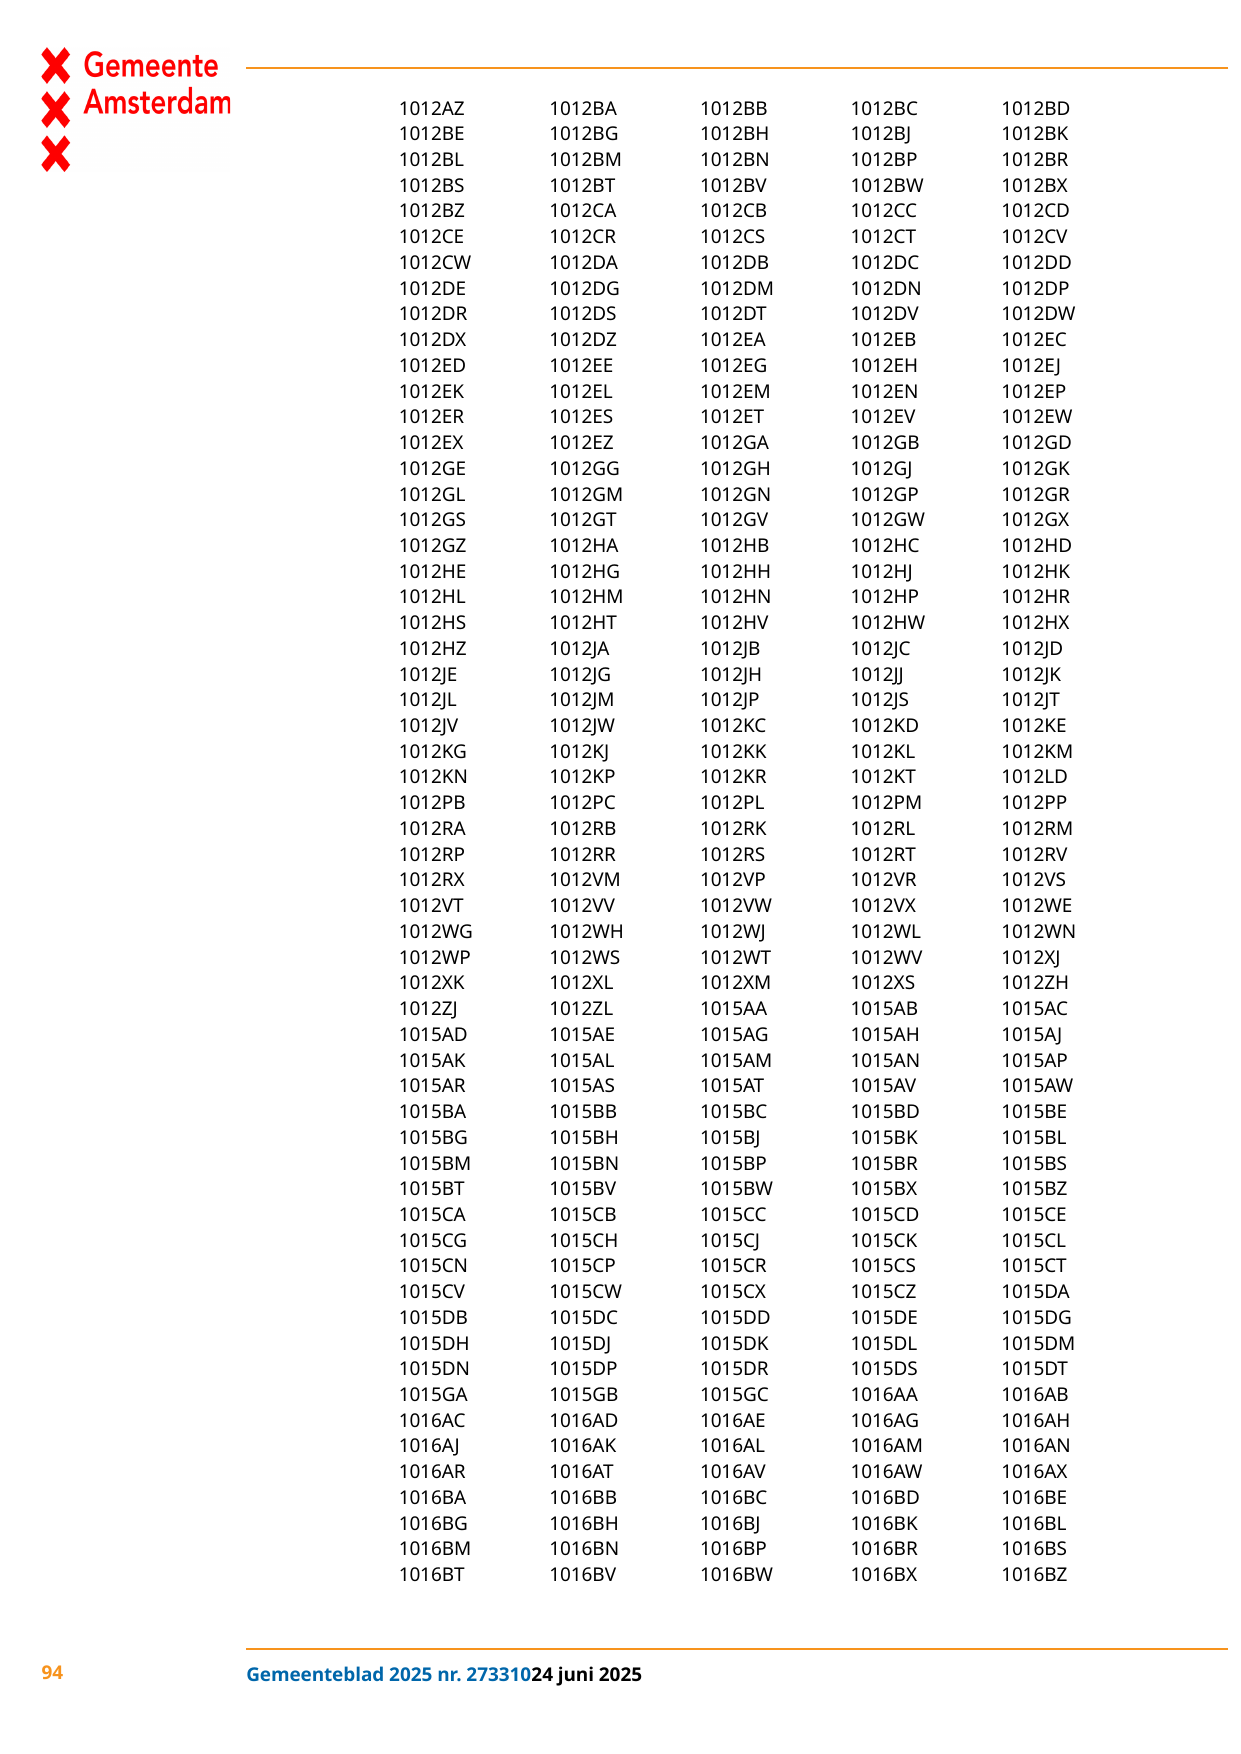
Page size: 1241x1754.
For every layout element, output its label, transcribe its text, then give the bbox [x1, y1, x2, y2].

table_cell 1015CT [1001, 1253, 1152, 1278]
table_cell 1012KL [850, 738, 1001, 764]
table_cell 1012CE [399, 224, 549, 249]
table_cell 1015BL [1001, 1124, 1152, 1150]
table_cell 1012GV [700, 506, 850, 532]
table_cell 1012BV [700, 172, 850, 198]
table_cell [248, 275, 398, 301]
table_cell 1015BE [1001, 1098, 1152, 1124]
table_cell 1012BX [1001, 172, 1152, 198]
table_cell 1015BA [399, 1098, 549, 1124]
table_cell 1012VV [549, 893, 700, 918]
table_cell 1015DL [850, 1330, 1001, 1356]
table_cell 1015BM [399, 1150, 549, 1175]
table_cell 1016BP [700, 1536, 850, 1561]
table_cell [248, 790, 398, 815]
table_cell 1012EE [549, 352, 700, 378]
table_cell 1015DA [1001, 1278, 1152, 1304]
table_cell 1012ER [399, 404, 549, 429]
table_cell [248, 712, 398, 738]
table_cell 1015AC [1001, 995, 1152, 1021]
table_cell 1012BZ [399, 198, 549, 223]
table_cell 1015CB [549, 1201, 700, 1227]
table_cell 1012ZL [549, 995, 700, 1021]
table_cell 1012GB [850, 429, 1001, 455]
table_cell 1015AM [700, 1047, 850, 1072]
table_cell 1012KC [700, 712, 850, 738]
table_cell 1012GM [549, 481, 700, 506]
table_cell [248, 121, 398, 146]
table_cell 1012HZ [399, 635, 549, 661]
table_cell 1012CT [850, 224, 1001, 249]
table_cell 1012JJ [850, 661, 1001, 687]
table_cell 1012GT [549, 506, 700, 532]
table_cell 1012DR [399, 301, 549, 326]
table_cell 1012GG [549, 455, 700, 481]
table_cell 1016AC [399, 1407, 549, 1433]
table_cell 1016BZ [1001, 1561, 1152, 1587]
table_cell [248, 378, 398, 403]
table_cell 1012GS [399, 506, 549, 532]
table_cell [248, 532, 398, 558]
table_cell 1012KM [1001, 738, 1152, 764]
table_cell 1012BK [1001, 121, 1152, 146]
table_cell 1016BS [1001, 1536, 1152, 1561]
table_cell 1012HS [399, 609, 549, 635]
table_cell 1012WN [1001, 918, 1152, 944]
table_cell 1015BP [700, 1150, 850, 1175]
table_cell 1016AK [549, 1433, 700, 1458]
table_cell 1012HB [700, 532, 850, 558]
table_cell 1016AJ [399, 1433, 549, 1458]
table_cell 1012HJ [850, 558, 1001, 584]
table_cell 1012PC [549, 790, 700, 815]
table_cell 1016BV [549, 1561, 700, 1587]
table_cell 1012JK [1001, 661, 1152, 687]
table_cell 1012DC [850, 249, 1001, 275]
table_cell 1012EM [700, 378, 850, 403]
table_cell 1016BK [850, 1510, 1001, 1536]
table_cell [248, 1201, 398, 1227]
table_cell 1012JT [1001, 687, 1152, 712]
table_cell 1015AR [399, 1073, 549, 1098]
table_cell 1015AJ [1001, 1021, 1152, 1047]
table_cell 1015DB [399, 1304, 549, 1330]
table_cell 1012HT [549, 609, 700, 635]
table_cell [248, 558, 398, 584]
table_cell 1012DP [1001, 275, 1152, 301]
table_cell 1016BE [1001, 1484, 1152, 1510]
table_cell 1012WJ [700, 918, 850, 944]
table_cell 1012BS [399, 172, 549, 198]
table_cell 1016BW [700, 1561, 850, 1587]
table_cell [248, 146, 398, 172]
table_cell 1012GZ [399, 532, 549, 558]
table_cell 1012BL [399, 146, 549, 172]
table_cell 1012ZJ [399, 995, 549, 1021]
table_cell 1015AV [850, 1073, 1001, 1098]
table_cell 1012DB [700, 249, 850, 275]
table_cell 1015BW [700, 1175, 850, 1201]
table_cell 1015AA [700, 995, 850, 1021]
table_cell 1012VS [1001, 867, 1152, 892]
table_cell 1012CB [700, 198, 850, 223]
table_cell 1012GK [1001, 455, 1152, 481]
table_cell 1012PL [700, 790, 850, 815]
table_cell 1015CW [549, 1278, 700, 1304]
table_cell 1015AL [549, 1047, 700, 1072]
table_cell 1012DW [1001, 301, 1152, 326]
table_cell 1012RB [549, 815, 700, 841]
table_cell 1012BR [1001, 146, 1152, 172]
table_cell 1012VP [700, 867, 850, 892]
table_cell 1012GA [700, 429, 850, 455]
table_cell 1016AR [399, 1459, 549, 1484]
table_cell [248, 764, 398, 789]
table_cell 1015BT [399, 1175, 549, 1201]
table_cell [248, 841, 398, 867]
table_cell 1012RR [549, 841, 700, 867]
table_cell 1012KD [850, 712, 1001, 738]
table_cell 1012JP [700, 687, 850, 712]
table_cell 1012BT [549, 172, 700, 198]
table_cell 1015DC [549, 1304, 700, 1330]
table_cell 1012ES [549, 404, 700, 429]
table_cell 1015DK [700, 1330, 850, 1356]
table_cell 1016AG [850, 1407, 1001, 1433]
table_cell [248, 970, 398, 995]
table_cell 1012GH [700, 455, 850, 481]
table_cell 1012KR [700, 764, 850, 789]
table_cell [248, 995, 398, 1021]
table_cell [248, 1278, 398, 1304]
table_cell 1012EX [399, 429, 549, 455]
table_cell 1012CR [549, 224, 700, 249]
table_cell 1012BB [700, 95, 850, 121]
table_cell 1015BJ [700, 1124, 850, 1150]
table_cell 1012XS [850, 970, 1001, 995]
table_cell 1012VT [399, 893, 549, 918]
table_cell 1015CS [850, 1253, 1001, 1278]
table_cell 1015DS [850, 1356, 1001, 1381]
table_cell 1012ZH [1001, 970, 1152, 995]
table_cell 1012BD [1001, 95, 1152, 121]
table_cell [248, 584, 398, 609]
table_cell 1012BE [399, 121, 549, 146]
table_cell 1015DR [700, 1356, 850, 1381]
table_cell 1012XJ [1001, 944, 1152, 969]
table_cell 1012BA [549, 95, 700, 121]
table_cell 1012WT [700, 944, 850, 969]
table_cell 1012HR [1001, 584, 1152, 609]
table_cell [248, 1510, 398, 1536]
table_cell 1012KP [549, 764, 700, 789]
table_cell 1016AL [700, 1433, 850, 1458]
table_cell 1015DH [399, 1330, 549, 1356]
table_cell 1015GB [549, 1381, 700, 1407]
table_cell 1012XK [399, 970, 549, 995]
table_cell 1015DN [399, 1356, 549, 1381]
table_cell [248, 867, 398, 892]
table_cell [248, 609, 398, 635]
table_cell 1015AD [399, 1021, 549, 1047]
table_cell 1012BW [850, 172, 1001, 198]
table_cell [248, 815, 398, 841]
table_cell 1015CJ [700, 1227, 850, 1253]
table_cell [248, 301, 398, 326]
table_cell 1015DJ [549, 1330, 700, 1356]
table_cell 1012BC [850, 95, 1001, 121]
table_cell 1012HM [549, 584, 700, 609]
table_cell 1015CC [700, 1201, 850, 1227]
table_cell 1016BA [399, 1484, 549, 1510]
table_cell 1012JC [850, 635, 1001, 661]
table_cell 1012GW [850, 506, 1001, 532]
table_cell [248, 1047, 398, 1072]
table_cell 1015DE [850, 1304, 1001, 1330]
table_cell 1012AZ [399, 95, 549, 121]
table_cell [248, 1459, 398, 1484]
table_cell 1012HH [700, 558, 850, 584]
table_cell 1015DP [549, 1356, 700, 1381]
table_cell 1012KJ [549, 738, 700, 764]
table_cell 1015CD [850, 1201, 1001, 1227]
table_cell 1012RL [850, 815, 1001, 841]
table_cell 1015AT [700, 1073, 850, 1098]
table_cell 1015CR [700, 1253, 850, 1278]
table_cell 1016BN [549, 1536, 700, 1561]
table_cell 1015BB [549, 1098, 700, 1124]
table_cell 1015AG [700, 1021, 850, 1047]
table_cell 1012GP [850, 481, 1001, 506]
table_cell 1012JV [399, 712, 549, 738]
table_cell 1015CZ [850, 1278, 1001, 1304]
table_cell 1015DM [1001, 1330, 1152, 1356]
table_cell 1015BG [399, 1124, 549, 1150]
table_cell 1012CV [1001, 224, 1152, 249]
table_cell 1015AK [399, 1047, 549, 1072]
table_cell 1012WP [399, 944, 549, 969]
table_cell 1016BJ [700, 1510, 850, 1536]
table_cell 1015BK [850, 1124, 1001, 1150]
table_cell 1012WV [850, 944, 1001, 969]
table_cell [248, 687, 398, 712]
table_cell 1012JW [549, 712, 700, 738]
table_cell 1012LD [1001, 764, 1152, 789]
table_cell 1012EZ [549, 429, 700, 455]
table_cell 1016BC [700, 1484, 850, 1510]
table_cell 1015GA [399, 1381, 549, 1407]
table_cell 1015GC [700, 1381, 850, 1407]
table_cell 1012JL [399, 687, 549, 712]
table_cell 1016BX [850, 1561, 1001, 1587]
table_cell 1015CP [549, 1253, 700, 1278]
table_cell 1015CL [1001, 1227, 1152, 1253]
table_cell [248, 1175, 398, 1201]
table_cell 1016AV [700, 1459, 850, 1484]
table_cell [248, 1381, 398, 1407]
table_cell [248, 455, 398, 481]
table_cell 1015AN [850, 1047, 1001, 1072]
table_cell 1012PP [1001, 790, 1152, 815]
table_cell [248, 1098, 398, 1124]
table_cell [248, 506, 398, 532]
table_cell 1016BL [1001, 1510, 1152, 1536]
table_cell 1015CX [700, 1278, 850, 1304]
table_cell 1012XM [700, 970, 850, 995]
table_cell 1015CA [399, 1201, 549, 1227]
table_cell 1015BS [1001, 1150, 1152, 1175]
table_cell 1015BR [850, 1150, 1001, 1175]
table_cell 1016AA [850, 1381, 1001, 1407]
table_cell [248, 1021, 398, 1047]
table_cell 1016AM [850, 1433, 1001, 1458]
table_cell [248, 1227, 398, 1253]
table_cell [248, 1484, 398, 1510]
table_cell 1012PM [850, 790, 1001, 815]
table_cell 1012WE [1001, 893, 1152, 918]
table_cell 1015CN [399, 1253, 549, 1278]
table_cell [248, 95, 398, 121]
table_cell 1015AB [850, 995, 1001, 1021]
table_cell 1015BC [700, 1098, 850, 1124]
table_cell 1012GE [399, 455, 549, 481]
table_cell 1012JB [700, 635, 850, 661]
table_cell 1016BR [850, 1536, 1001, 1561]
table_cell 1015CH [549, 1227, 700, 1253]
table_cell [248, 1407, 398, 1433]
table_cell 1012EN [850, 378, 1001, 403]
table_cell [248, 1124, 398, 1150]
table_cell 1016BB [549, 1484, 700, 1510]
table_cell 1012PB [399, 790, 549, 815]
table_cell 1015BV [549, 1175, 700, 1201]
table_cell 1012EH [850, 352, 1001, 378]
table_cell 1016BH [549, 1510, 700, 1536]
table_cell 1012EJ [1001, 352, 1152, 378]
table_cell 1012DG [549, 275, 700, 301]
table_cell 1012DE [399, 275, 549, 301]
table_cell 1015BD [850, 1098, 1001, 1124]
table_cell 1016BT [399, 1561, 549, 1587]
table_cell 1016BG [399, 1510, 549, 1536]
table_cell 1012HG [549, 558, 700, 584]
table_cell 1012RK [700, 815, 850, 841]
table_cell [248, 1356, 398, 1381]
table_cell [248, 635, 398, 661]
table_cell 1012BJ [850, 121, 1001, 146]
table_cell [248, 1561, 398, 1587]
table_cell 1012DM [700, 275, 850, 301]
table_cell 1012JS [850, 687, 1001, 712]
table_cell 1012RX [399, 867, 549, 892]
table_cell 1012GN [700, 481, 850, 506]
picture [41, 47, 231, 172]
table_cell 1016BM [399, 1536, 549, 1561]
table_cell 1016AN [1001, 1433, 1152, 1458]
table_cell 1012HE [399, 558, 549, 584]
table_cell 1012DN [850, 275, 1001, 301]
table_cell 1012HD [1001, 532, 1152, 558]
table_cell 1016AX [1001, 1459, 1152, 1484]
table_cell 1015AW [1001, 1073, 1152, 1098]
table_cell 1012CC [850, 198, 1001, 223]
table_cell 1012EC [1001, 326, 1152, 352]
table_cell 1012HX [1001, 609, 1152, 635]
table_cell 1012VM [549, 867, 700, 892]
table_cell 1012RA [399, 815, 549, 841]
table_cell 1012CD [1001, 198, 1152, 223]
table_cell 1012KT [850, 764, 1001, 789]
table_cell 1015DD [700, 1304, 850, 1330]
table_cell 1012GD [1001, 429, 1152, 455]
table_cell 1012CS [700, 224, 850, 249]
table_cell 1012BM [549, 146, 700, 172]
table_cell 1012WH [549, 918, 700, 944]
table_cell 1012KG [399, 738, 549, 764]
table_cell 1012HW [850, 609, 1001, 635]
table_cell 1012BN [700, 146, 850, 172]
table_cell [248, 404, 398, 429]
table_cell 1015CK [850, 1227, 1001, 1253]
table_cell 1016AH [1001, 1407, 1152, 1433]
table_cell [248, 738, 398, 764]
table_cell 1012DX [399, 326, 549, 352]
table_cell 1012WS [549, 944, 700, 969]
table_cell [248, 1433, 398, 1458]
table_cell 1012JM [549, 687, 700, 712]
table_cell 1012RM [1001, 815, 1152, 841]
table_cell [248, 893, 398, 918]
table_cell [248, 326, 398, 352]
table_cell 1015BH [549, 1124, 700, 1150]
table_cell 1015BN [549, 1150, 700, 1175]
table_cell 1012EB [850, 326, 1001, 352]
table_cell 1012ED [399, 352, 549, 378]
table_cell 1012KN [399, 764, 549, 789]
table_cell 1012KK [700, 738, 850, 764]
table_cell 1015BX [850, 1175, 1001, 1201]
table_cell [248, 661, 398, 687]
table_cell 1012VR [850, 867, 1001, 892]
table_cell 1016AW [850, 1459, 1001, 1484]
table_cell 1012JD [1001, 635, 1152, 661]
table_cell [248, 198, 398, 223]
table_cell 1012RV [1001, 841, 1152, 867]
table_cell 1012WG [399, 918, 549, 944]
table_cell 1015CG [399, 1227, 549, 1253]
table_cell 1012GR [1001, 481, 1152, 506]
table_cell 1012EV [850, 404, 1001, 429]
table_cell 1012JE [399, 661, 549, 687]
table_cell 1012DS [549, 301, 700, 326]
table_cell 1015AH [850, 1021, 1001, 1047]
table_cell 1012BH [700, 121, 850, 146]
table_cell 1012VX [850, 893, 1001, 918]
table_cell [248, 1304, 398, 1330]
table_cell [248, 352, 398, 378]
table_cell 1012HK [1001, 558, 1152, 584]
table_cell 1016BD [850, 1484, 1001, 1510]
table_cell 1016AT [549, 1459, 700, 1484]
table_cell 1012BP [850, 146, 1001, 172]
table_cell 1016AD [549, 1407, 700, 1433]
table_cell 1012DZ [549, 326, 700, 352]
table_cell 1015BZ [1001, 1175, 1152, 1201]
table_cell 1012EP [1001, 378, 1152, 403]
table_cell 1012RP [399, 841, 549, 867]
table_cell 1012DA [549, 249, 700, 275]
table_cell 1012BG [549, 121, 700, 146]
table_cell 1012DD [1001, 249, 1152, 275]
table_cell 1012DT [700, 301, 850, 326]
table_cell [248, 1536, 398, 1561]
table_cell [248, 224, 398, 249]
table_cell 1012RT [850, 841, 1001, 867]
table_cell [248, 429, 398, 455]
table_cell [248, 1330, 398, 1356]
table_cell 1012VW [700, 893, 850, 918]
table_cell 1016AB [1001, 1381, 1152, 1407]
table_cell [248, 1150, 398, 1175]
table_cell 1012ET [700, 404, 850, 429]
table_cell 1012HP [850, 584, 1001, 609]
table_cell [248, 918, 398, 944]
table_cell 1012HV [700, 609, 850, 635]
table_cell 1012EG [700, 352, 850, 378]
table_cell 1012KE [1001, 712, 1152, 738]
table_cell 1012GL [399, 481, 549, 506]
table_cell 1012DV [850, 301, 1001, 326]
table_cell 1016AE [700, 1407, 850, 1433]
table_cell 1015AP [1001, 1047, 1152, 1072]
table_cell 1012GX [1001, 506, 1152, 532]
table_cell 1015DG [1001, 1304, 1152, 1330]
table_cell 1012JH [700, 661, 850, 687]
table_cell 1012EK [399, 378, 549, 403]
table_cell [248, 481, 398, 506]
table_cell 1015AS [549, 1073, 700, 1098]
table_cell [248, 172, 398, 198]
table_cell 1012GJ [850, 455, 1001, 481]
table_cell [248, 944, 398, 969]
table_cell 1012XL [549, 970, 700, 995]
table_cell 1012HL [399, 584, 549, 609]
table_cell 1012EL [549, 378, 700, 403]
table_cell 1012CW [399, 249, 549, 275]
table_cell 1012RS [700, 841, 850, 867]
table_cell 1015CE [1001, 1201, 1152, 1227]
table_cell 1012WL [850, 918, 1001, 944]
table_cell 1012JG [549, 661, 700, 687]
table_cell [248, 249, 398, 275]
table_cell [248, 1253, 398, 1278]
table_cell 1015AE [549, 1021, 700, 1047]
table_cell 1012EW [1001, 404, 1152, 429]
table_cell [248, 1073, 398, 1098]
table_cell 1012EA [700, 326, 850, 352]
table_cell 1012CA [549, 198, 700, 223]
table_cell 1012HN [700, 584, 850, 609]
table_cell 1012JA [549, 635, 700, 661]
table_cell 1015DT [1001, 1356, 1152, 1381]
table_cell 1012HC [850, 532, 1001, 558]
table_cell 1012HA [549, 532, 700, 558]
table_cell 1015CV [399, 1278, 549, 1304]
